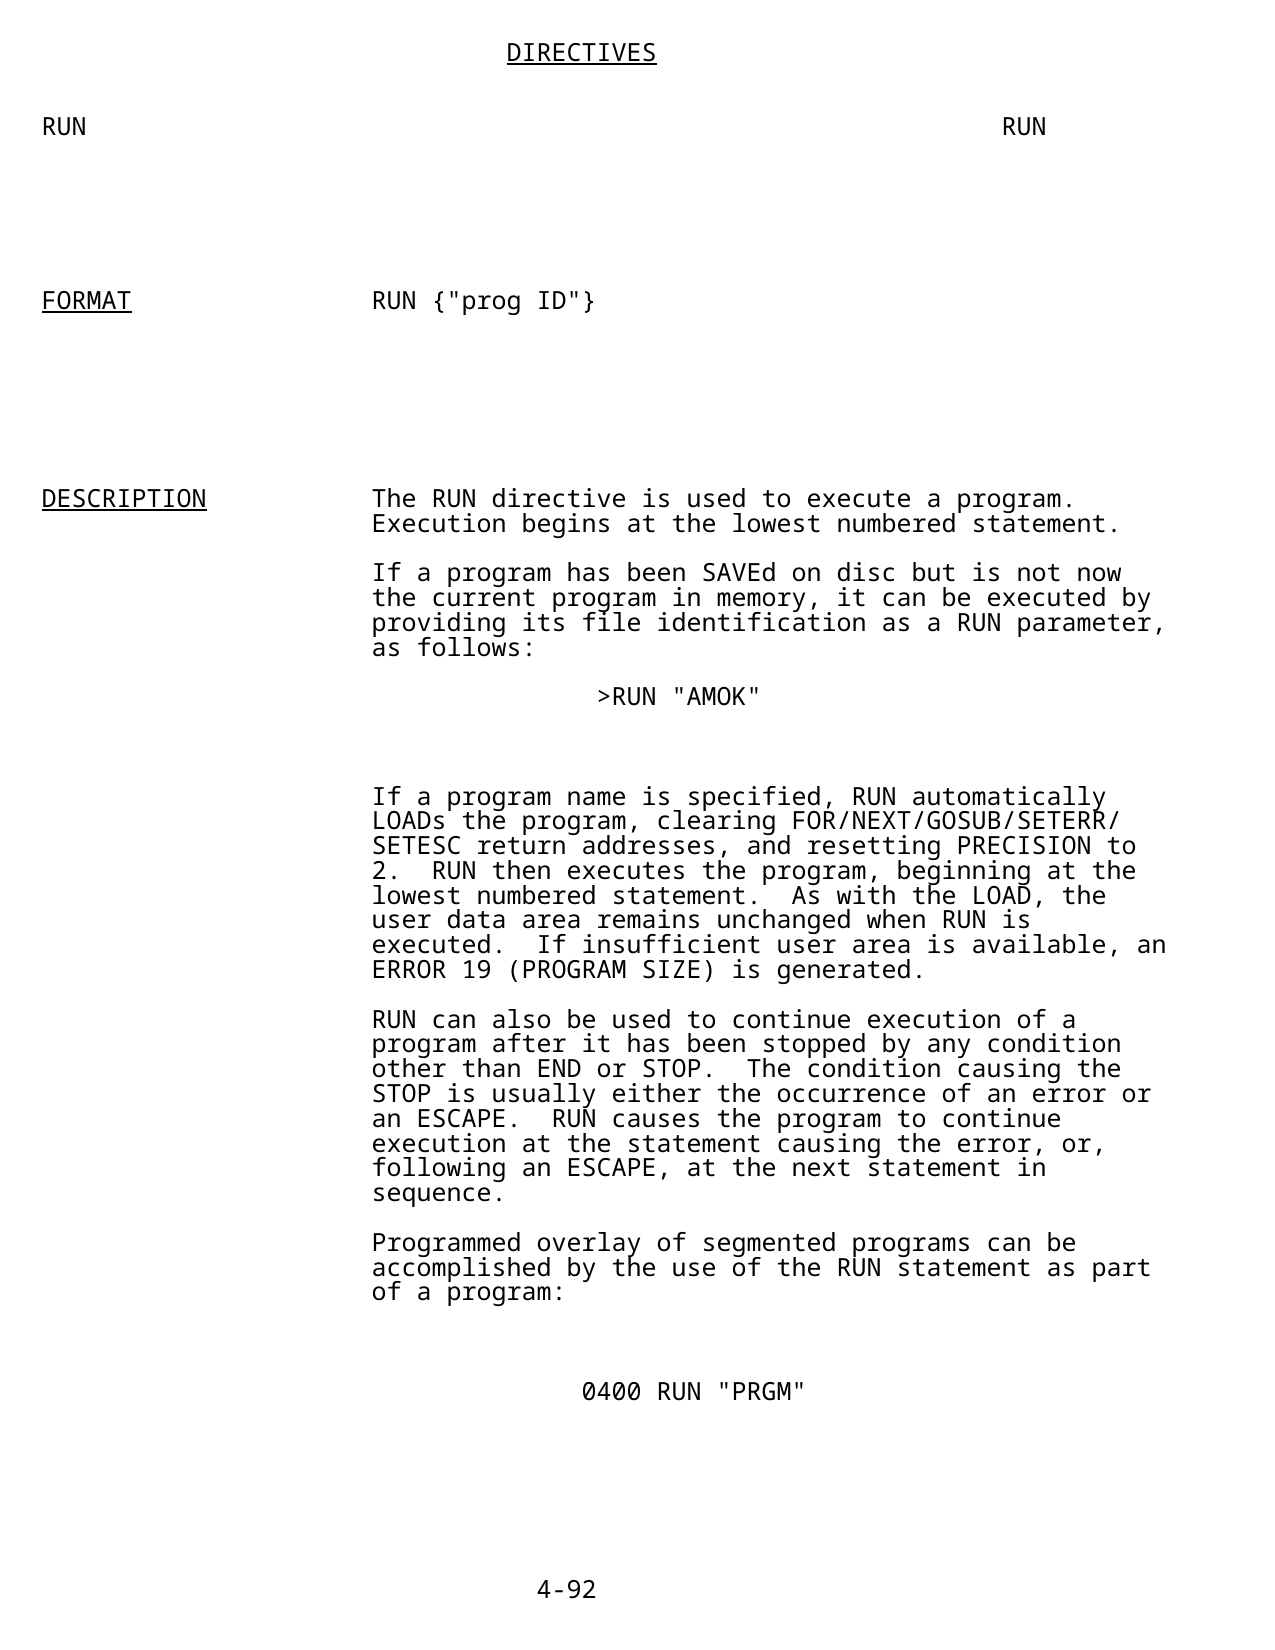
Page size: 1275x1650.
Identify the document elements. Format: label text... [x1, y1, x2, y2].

text accomplished by the use of the RUN statement as part [41, 1256, 1234, 1281]
text >RUN "AMOK" [41, 686, 1234, 711]
text If a program name is specified, RUN automatically [41, 785, 1234, 810]
text lowest numbered statement. As with the LOAD, the [41, 884, 1234, 909]
text FORMAT RUN {"prog ID"} [41, 289, 1234, 314]
text user data area remains unchanged when RUN is [41, 909, 1234, 934]
text STOP is usually either the occurrence of an error or [41, 1083, 1234, 1107]
text following an ESCAPE, at the next statement in [41, 1157, 1234, 1182]
text executed. If insufficient user area is available, an [41, 934, 1234, 959]
text other than END or STOP. The condition causing the [41, 1058, 1234, 1083]
text execution at the statement causing the error, or, [41, 1132, 1234, 1157]
text RUN RUN [41, 116, 1234, 141]
text DESCRIPTION The RUN directive is used to execute a program. [41, 488, 1234, 512]
text of a program: [41, 1281, 1234, 1306]
text 4-92 [41, 1578, 1234, 1603]
text ERROR 19 (PROGRAM SIZE) is generated. [41, 959, 1234, 983]
text program after it has been stopped by any condition [41, 1033, 1234, 1058]
text 2. RUN then executes the program, beginning at the [41, 859, 1234, 884]
text LOADs the program, clearing FOR/NEXT/GOSUB/SETERR/ [41, 810, 1234, 835]
text as follows: [41, 636, 1234, 661]
text SETESC return addresses, and resetting PRECISION to [41, 835, 1234, 859]
text providing its file identification as a RUN parameter, [41, 612, 1234, 636]
text DIRECTIVES [41, 41, 1234, 66]
text Execution begins at the lowest numbered statement. [41, 512, 1234, 537]
text Programmed overlay of segmented programs can be [41, 1231, 1234, 1256]
text sequence. [41, 1182, 1234, 1207]
text the current program in memory, it can be executed by [41, 587, 1234, 612]
text 0400 RUN "PRGM" [41, 1380, 1234, 1405]
text an ESCAPE. RUN causes the program to continue [41, 1107, 1234, 1132]
text RUN can also be used to continue execution of a [41, 1008, 1234, 1033]
text If a program has been SAVEd on disc but is not now [41, 562, 1234, 587]
